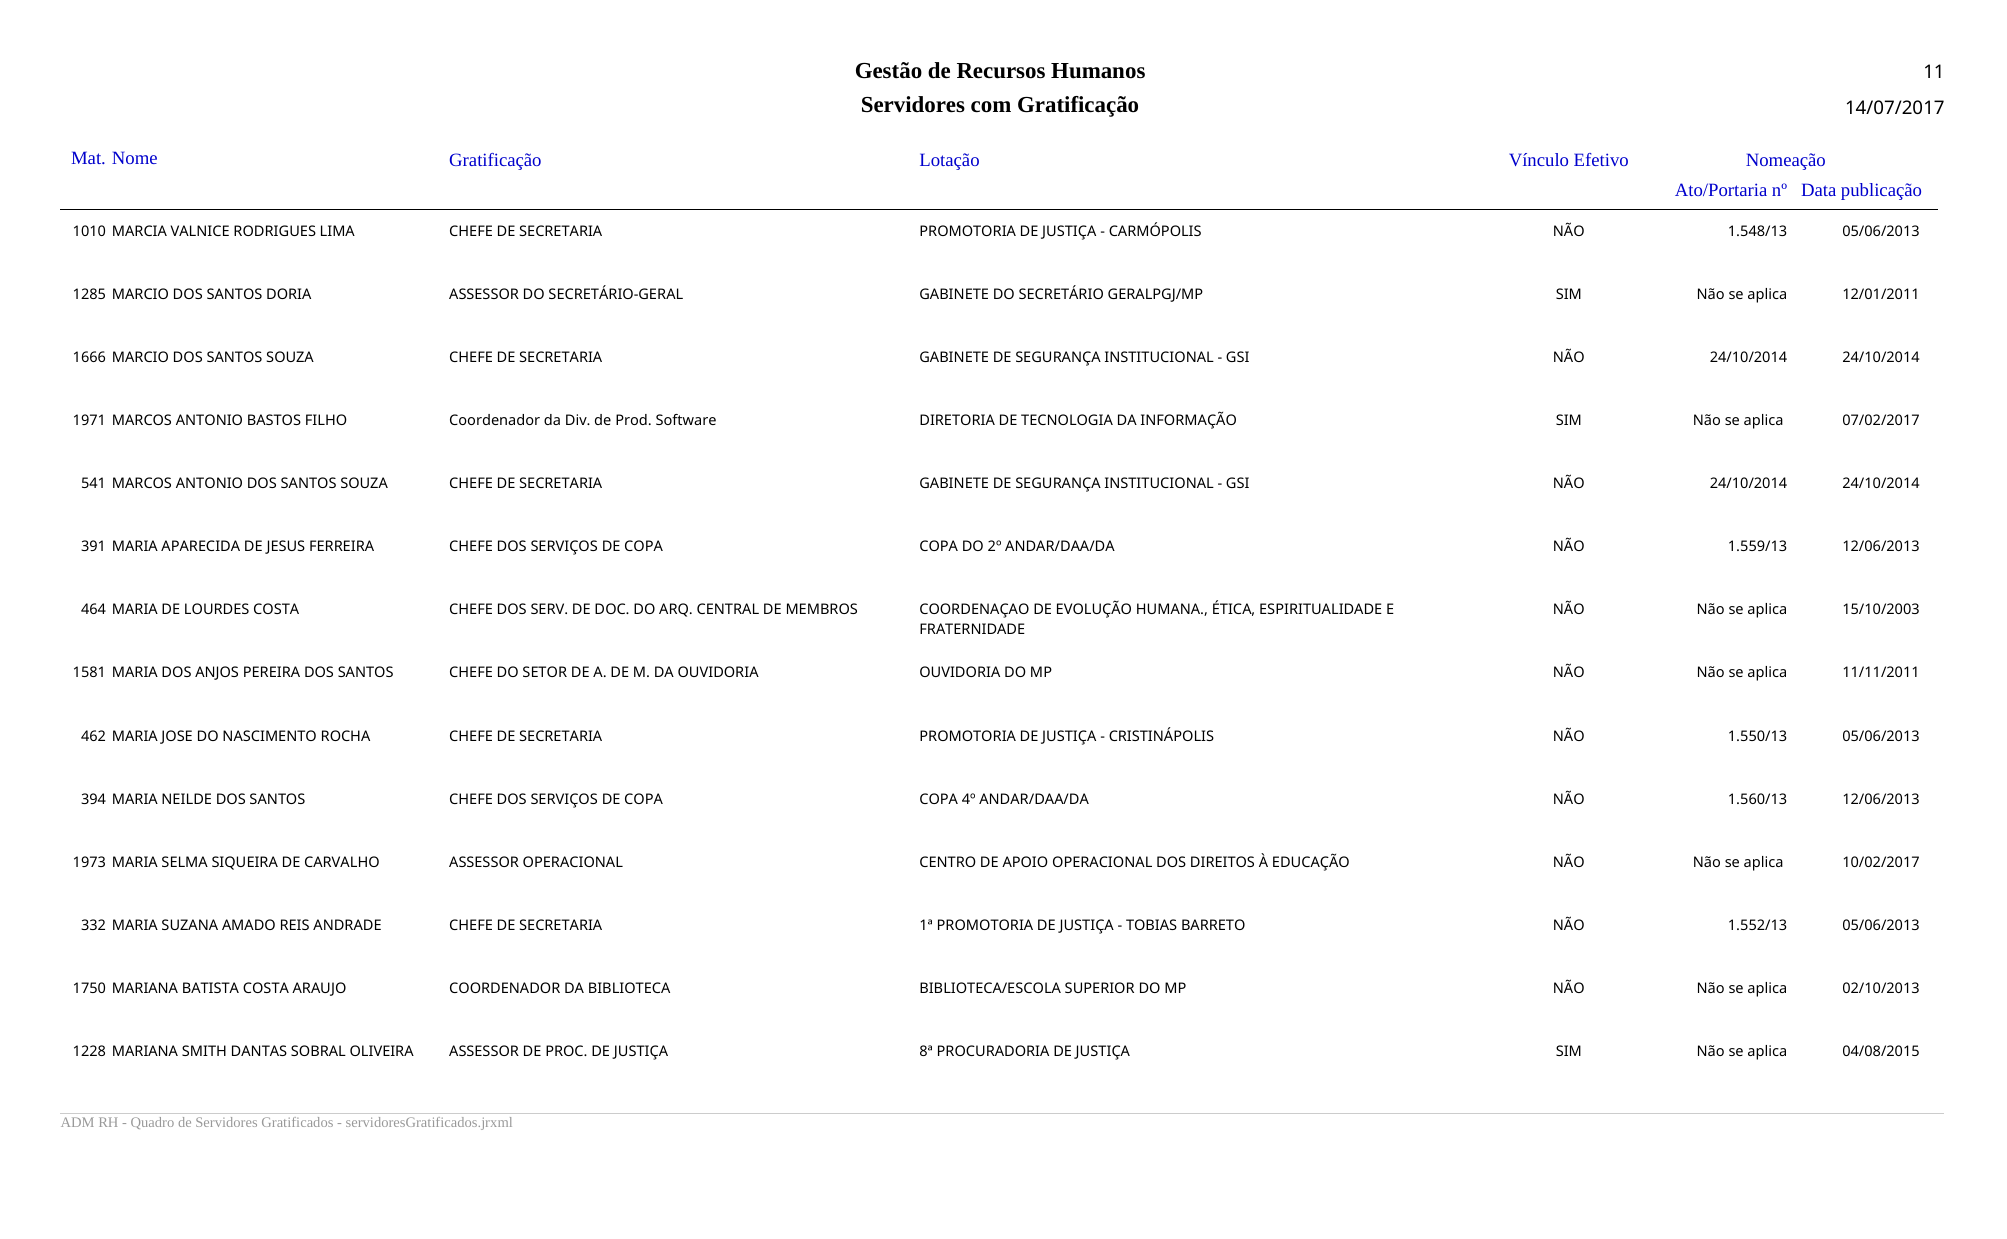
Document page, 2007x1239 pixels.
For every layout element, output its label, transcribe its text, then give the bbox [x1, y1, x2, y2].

table_cell PROMOTORIA DE JUSTIÇA - CRISTINÁPOLIS [919, 725, 1486, 785]
table_cell [1486, 326, 2007, 343]
table_cell [910, 515, 919, 533]
table_cell [1920, 1041, 2007, 1069]
table_cell [0, 220, 9, 249]
table_cell [440, 662, 449, 691]
table_cell [1642, 978, 1649, 1006]
table_cell [1486, 284, 1495, 312]
table_cell [910, 817, 919, 831]
table_cell [910, 1006, 919, 1020]
table_cell [0, 179, 1649, 208]
table_cell [0, 438, 112, 452]
table_cell COPA DO 2º ANDAR/DAA/DA [919, 536, 1486, 596]
table_cell [1486, 641, 2007, 659]
table_cell [1486, 565, 1495, 578]
table_cell Servidores com Gratificação [213, 91, 1787, 123]
table_cell Gratificação [449, 149, 910, 178]
table_cell [0, 754, 112, 767]
table_cell Nomeação [1649, 149, 1922, 178]
table_cell [910, 263, 919, 280]
table_cell 1ª PROMOTORIA DE JUSTIÇA - TOBIAS BARRETO [919, 915, 1486, 975]
table_cell [1642, 473, 1649, 501]
table_cell [199, 149, 449, 177]
table_cell [440, 641, 449, 659]
table_cell [0, 375, 112, 389]
table_cell [1486, 831, 2007, 848]
table_cell [1642, 565, 2007, 578]
table_cell [1787, 284, 1792, 312]
table_cell [1486, 578, 2007, 596]
table_cell [1486, 725, 1495, 754]
table_cell 24/10/2014 [1793, 347, 1919, 375]
table_cell Coordenador da Div. de Prod. Software [449, 410, 910, 470]
table_cell CHEFE DOS SERVIÇOS DE COPA [449, 789, 910, 848]
table_cell [1787, 220, 1792, 249]
table_cell Não se aplica [1649, 662, 1787, 691]
table_cell [440, 438, 449, 452]
table_cell NÃO [1495, 789, 1642, 831]
table_cell [440, 501, 449, 515]
table_cell CENTRO DE APOIO OPERACIONAL DOS DIREITOS À EDUCAÇÃO [919, 852, 1486, 912]
table_cell [440, 249, 449, 262]
table_cell [1642, 149, 1649, 177]
table_cell [440, 263, 449, 280]
table_cell CHEFE DO SETOR DE A. DE M. DA OUVIDORIA [449, 662, 910, 722]
table_cell [1787, 662, 1792, 691]
table_cell [0, 59, 213, 85]
table_cell [1486, 452, 2007, 470]
table_cell [1920, 789, 2007, 817]
table_cell [106, 662, 112, 691]
table_cell Data publicação [1787, 179, 1922, 208]
table_cell [1486, 754, 1495, 767]
table_cell NÃO [1495, 915, 1642, 957]
table_cell [1486, 789, 1495, 817]
table_cell ASSESSOR DO SECRETÁRIO-GERAL [449, 284, 910, 343]
table_cell MARIANA SMITH DANTAS SOBRAL OLIVEIRA [112, 1041, 440, 1101]
table_cell 1010 [9, 220, 106, 249]
table_cell [1486, 768, 2007, 785]
table_cell [1642, 375, 2007, 389]
table_cell [1642, 943, 2007, 957]
table_cell [1486, 515, 2007, 533]
table_cell [0, 817, 112, 831]
table_cell [910, 578, 919, 596]
table_cell DIRETORIA DE TECNOLOGIA DA INFORMAÇÃO [919, 410, 1486, 470]
table_cell [910, 852, 919, 880]
table_cell CHEFE DE SECRETARIA [449, 220, 910, 280]
table_cell [440, 452, 449, 470]
table_cell [1486, 375, 1495, 389]
table_cell [1486, 915, 1495, 943]
table_cell [910, 978, 919, 1006]
table_cell SIM [1495, 1041, 1642, 1083]
table_cell [1787, 347, 1792, 375]
table_cell [910, 768, 919, 785]
table_cell [440, 312, 449, 326]
table_cell 11 [1790, 59, 1944, 85]
table_cell [1486, 536, 1495, 564]
table_cell 464 [9, 599, 106, 628]
table_cell BIBLIOTECA/ESCOLA SUPERIOR DO MP [919, 978, 1486, 1038]
table_cell [1787, 915, 1792, 943]
table_cell CHEFE DE SECRETARIA [449, 725, 910, 785]
table_cell [1486, 691, 1495, 704]
table_cell [1920, 662, 2007, 691]
table_cell 462 [9, 725, 106, 754]
table_cell [1922, 179, 2007, 208]
table_cell 07/02/2017 [1793, 410, 1919, 438]
table_cell MARCIO DOS SANTOS SOUZA [112, 347, 440, 407]
table_cell [1642, 284, 1649, 312]
table_cell [1486, 1041, 1495, 1069]
table_cell [1486, 149, 1495, 177]
table_cell [1920, 978, 2007, 1006]
table_cell [440, 754, 449, 767]
table_cell [440, 978, 449, 1006]
table_cell [106, 1041, 112, 1069]
table_cell [440, 375, 449, 389]
table_cell [1486, 662, 1495, 691]
table_cell [1486, 852, 1495, 880]
table_cell 1581 [9, 662, 106, 691]
table_cell MARCIO DOS SANTOS DORIA [112, 284, 440, 343]
table_cell [440, 220, 449, 249]
table_cell [0, 915, 9, 943]
table_cell 04/08/2015 [1793, 1041, 1919, 1069]
table_cell [0, 768, 112, 785]
table_cell [440, 565, 449, 578]
table_cell [106, 410, 112, 438]
table_cell 15/10/2003 [1793, 599, 1919, 628]
table_cell [0, 326, 112, 343]
table_cell [0, 957, 112, 975]
table_cell [1642, 312, 2007, 326]
table_cell CHEFE DOS SERV. DE DOC. DO ARQ. CENTRAL DE MEMBROS [449, 599, 910, 659]
table_cell [440, 1083, 449, 1101]
table_cell [1642, 628, 2007, 641]
table_cell [1920, 220, 2007, 249]
table_cell [0, 1083, 112, 1101]
table_cell 12/06/2013 [1793, 789, 1919, 817]
table_cell MARIA JOSE DO NASCIMENTO ROCHA [112, 725, 440, 785]
table_cell COORDENADOR DA BIBLIOTECA [449, 978, 910, 1038]
table_cell [910, 1083, 919, 1101]
table_cell [0, 149, 44, 177]
table_cell [1486, 1083, 2007, 1101]
table_cell 332 [9, 915, 106, 943]
table_cell [1642, 501, 2007, 515]
table_cell SIM [1495, 410, 1642, 452]
table_cell [910, 831, 919, 848]
table_cell 1.552/13 [1649, 915, 1787, 943]
table_cell 12/01/2011 [1793, 284, 1919, 312]
table_cell [1486, 410, 1495, 438]
table_cell [1642, 817, 2007, 831]
table_cell [0, 599, 9, 628]
table_cell [0, 347, 9, 375]
table_cell [1642, 915, 1649, 943]
table_cell [0, 263, 112, 280]
table_cell [910, 438, 919, 452]
table_cell 1.560/13 [1649, 789, 1787, 817]
table_cell [910, 704, 919, 722]
table_cell [440, 515, 449, 533]
table_cell GABINETE DE SEGURANÇA INSTITUCIONAL - GSI [919, 347, 1486, 407]
table_cell GABINETE DO SECRETÁRIO GERALPGJ/MP [919, 284, 1486, 343]
table_cell [1642, 725, 1649, 754]
table_cell [1642, 347, 1649, 375]
table_cell NÃO [1495, 725, 1642, 767]
table_cell [0, 880, 112, 894]
table_cell [910, 389, 919, 407]
table_cell [1945, 1113, 2007, 1137]
table_cell [910, 1041, 919, 1069]
table_cell [440, 880, 449, 894]
table_cell [1486, 894, 2007, 912]
table_cell 24/10/2014 [1649, 473, 1787, 501]
table_cell [1486, 347, 1495, 375]
table_cell [0, 565, 112, 578]
table_cell 02/10/2013 [1793, 978, 1919, 1006]
table_cell [1787, 1041, 1792, 1069]
table_cell [0, 284, 9, 312]
table_cell CHEFE DE SECRETARIA [449, 473, 910, 533]
table_cell ASSESSOR OPERACIONAL [449, 852, 910, 912]
table_cell Não se aplica [1649, 978, 1787, 1006]
table_cell [910, 565, 919, 578]
table_cell [1486, 473, 1495, 501]
table_cell [440, 326, 449, 343]
table_cell CHEFE DE SECRETARIA [449, 915, 910, 975]
table_cell [0, 662, 9, 691]
table_cell [440, 628, 449, 641]
table_cell 11/11/2011 [1793, 662, 1919, 691]
table_cell [440, 817, 449, 831]
table_cell Não se aplica [1649, 410, 1787, 438]
table_cell COORDENAÇAO DE EVOLUÇÃO HUMANA., ÉTICA, ESPIRITUALIDADE E FRATERNIDADE [919, 599, 1486, 659]
table_cell [910, 149, 919, 177]
table_cell [1642, 852, 1649, 880]
table_cell [440, 410, 449, 438]
table_cell [0, 831, 112, 848]
table_cell [0, 515, 112, 533]
table_cell [1920, 852, 2007, 880]
table_cell [0, 943, 112, 957]
table_cell [1642, 220, 1649, 249]
table_cell NÃO [1495, 662, 1642, 704]
table_cell [0, 894, 112, 912]
table_cell [106, 599, 112, 628]
table_cell [106, 915, 112, 943]
table_cell [106, 789, 112, 817]
table_cell NÃO [1495, 978, 1642, 1020]
table_cell [910, 725, 919, 754]
table_cell [910, 880, 919, 894]
table_cell [440, 389, 449, 407]
table_cell [106, 852, 112, 880]
table_cell 24/10/2014 [1649, 347, 1787, 375]
table_cell [1920, 347, 2007, 375]
table_header Nome [112, 147, 199, 177]
table_cell [1787, 410, 1792, 438]
table_cell [1920, 725, 2007, 754]
table_cell [910, 501, 919, 515]
table_cell 394 [9, 789, 106, 817]
table_cell [1642, 789, 1649, 817]
table_cell 1.548/13 [1649, 220, 1787, 249]
table_cell [440, 1070, 449, 1083]
table_cell [1486, 957, 2007, 975]
table_cell [910, 473, 919, 501]
table_cell [1642, 880, 2007, 894]
table_cell [1920, 284, 2007, 312]
table_cell 1973 [9, 852, 106, 880]
table_cell [1642, 662, 1649, 691]
table_cell [1920, 536, 2007, 564]
table_cell Lotação [919, 149, 1486, 178]
table_cell Vínculo Efetivo [1495, 149, 1642, 178]
table_cell [910, 220, 919, 249]
table_cell [1922, 149, 2007, 177]
table_cell MARIA DE LOURDES COSTA [112, 599, 440, 659]
table_cell [1486, 817, 1495, 831]
table_cell [440, 943, 449, 957]
table_cell [910, 375, 919, 389]
table_cell [440, 768, 449, 785]
table_cell [0, 628, 112, 641]
table_cell [0, 704, 112, 722]
table_cell MARIA APARECIDA DE JESUS FERREIRA [112, 536, 440, 596]
table_header Mat. [44, 147, 106, 177]
table_cell [1486, 249, 1495, 262]
table_cell [1486, 943, 1495, 957]
table_cell 05/06/2013 [1793, 915, 1919, 943]
table_cell Não se aplica [1649, 852, 1787, 880]
table_cell [1787, 599, 1792, 628]
table_cell [1945, 59, 2007, 85]
table_cell [910, 599, 919, 628]
table_cell [910, 326, 919, 343]
table_cell [0, 978, 9, 1006]
table_cell ADM RH - Quadro de Servidores Gratificados - servidoresGratificados.jrxml [60, 1114, 1944, 1137]
table_cell [1486, 501, 1495, 515]
table_cell 1285 [9, 284, 106, 312]
table_cell [0, 123, 2007, 147]
table_cell [910, 943, 919, 957]
table_cell [1787, 725, 1792, 754]
table_cell [910, 347, 919, 375]
table_cell [1787, 852, 1792, 880]
table_cell [440, 1020, 449, 1038]
table_cell [910, 536, 919, 564]
table_cell [440, 536, 449, 564]
table_cell [0, 389, 112, 407]
table_cell CHEFE DE SECRETARIA [449, 347, 910, 407]
table_cell [1486, 704, 2007, 722]
table_cell 05/06/2013 [1793, 220, 1919, 249]
table_cell [0, 1041, 9, 1069]
table_cell [440, 831, 449, 848]
table_cell 1.550/13 [1649, 725, 1787, 754]
table_cell [1787, 978, 1792, 1006]
table_cell [0, 211, 2007, 220]
table_cell [0, 95, 213, 123]
table_cell 1750 [9, 978, 106, 1006]
table_cell [1920, 410, 2007, 438]
table_cell NÃO [1495, 536, 1642, 578]
table_cell [910, 410, 919, 438]
table_cell [0, 536, 9, 564]
table_cell [910, 249, 919, 262]
table_cell [1486, 312, 1495, 326]
table_cell [1486, 978, 1495, 1006]
table_cell [1642, 1006, 2007, 1020]
table_cell NÃO [1495, 347, 1642, 389]
table_cell [1486, 220, 1495, 249]
table_cell [1787, 473, 1792, 501]
table_header [0, 0, 2007, 57]
table_cell 8ª PROCURADORIA DE JUSTIÇA [919, 1041, 1486, 1101]
table_cell [1486, 1070, 1495, 1083]
table_cell [1920, 473, 2007, 501]
table_cell [1642, 1041, 1649, 1069]
table_cell [1945, 95, 2007, 123]
table_cell [1642, 599, 1649, 628]
table_cell [440, 1041, 449, 1069]
table_cell [1486, 263, 2007, 280]
table_cell OUVIDORIA DO MP [919, 662, 1486, 722]
table_cell MARCIA VALNICE RODRIGUES LIMA [112, 220, 440, 280]
table_cell NÃO [1495, 852, 1642, 894]
table_cell [1486, 438, 1495, 452]
table_cell [1920, 599, 2007, 628]
table_cell [0, 501, 112, 515]
table_cell GABINETE DE SEGURANÇA INSTITUCIONAL - GSI [919, 473, 1486, 533]
table_cell [910, 754, 919, 767]
table_cell [1642, 249, 2007, 262]
table_cell 1971 [9, 410, 106, 438]
table_cell [1486, 880, 1495, 894]
table_cell [910, 284, 919, 312]
table_cell [1486, 1020, 2007, 1038]
table_cell [910, 915, 919, 943]
table_cell [440, 915, 449, 943]
table_cell [1642, 691, 2007, 704]
table_cell [0, 85, 2007, 91]
table_cell 05/06/2013 [1793, 725, 1919, 754]
table_cell MARCOS ANTONIO DOS SANTOS SOUZA [112, 473, 440, 533]
table_cell [106, 978, 112, 1006]
table_cell [0, 312, 112, 326]
table_cell [0, 725, 9, 754]
table_cell [1642, 536, 1649, 564]
table_cell Ato/Portaria nº [1649, 179, 1787, 208]
table_cell [1787, 536, 1792, 564]
table_cell Não se aplica [1649, 284, 1787, 312]
table_cell [0, 578, 112, 596]
table_cell 541 [9, 473, 106, 501]
table_cell [0, 1020, 112, 1038]
table_cell [440, 691, 449, 704]
table_cell MARIA NEILDE DOS SANTOS [112, 789, 440, 848]
table_cell 10/02/2017 [1793, 852, 1919, 880]
table_cell [440, 284, 449, 312]
table_cell [910, 691, 919, 704]
table_cell 391 [9, 536, 106, 564]
table_cell [440, 347, 449, 375]
table_cell [910, 1020, 919, 1038]
table_cell [1642, 754, 2007, 767]
table_cell [440, 789, 449, 817]
table_cell MARCOS ANTONIO BASTOS FILHO [112, 410, 440, 470]
table_cell [910, 662, 919, 691]
table_cell [0, 473, 9, 501]
table_cell [0, 1006, 112, 1020]
table_cell [440, 725, 449, 754]
table_cell 1.559/13 [1649, 536, 1787, 564]
table_cell [910, 789, 919, 817]
table_cell 1228 [9, 1041, 106, 1069]
table_cell [106, 220, 112, 249]
table_cell [0, 1113, 60, 1137]
table_cell [1486, 1006, 1495, 1020]
table_cell 14/07/2017 [1790, 95, 1944, 123]
table_cell [910, 894, 919, 912]
table_cell [106, 347, 112, 375]
table_cell [910, 957, 919, 975]
table_cell [106, 536, 112, 564]
table_cell [0, 410, 9, 438]
table_cell [1920, 915, 2007, 943]
table_cell [0, 852, 9, 880]
table_cell Não se aplica [1649, 599, 1787, 628]
table_cell [0, 249, 112, 262]
table_cell PROMOTORIA DE JUSTIÇA - CARMÓPOLIS [919, 220, 1486, 280]
table_cell [106, 725, 112, 754]
table_cell CHEFE DOS SERVIÇOS DE COPA [449, 536, 910, 596]
table_cell [440, 599, 449, 628]
table_cell [910, 1070, 919, 1083]
table_cell [440, 957, 449, 975]
table_cell [910, 641, 919, 659]
table_cell [106, 284, 112, 312]
table_cell [1642, 410, 1649, 438]
table_cell 24/10/2014 [1793, 473, 1919, 501]
table_cell [440, 894, 449, 912]
table_cell ASSESSOR DE PROC. DE JUSTIÇA [449, 1041, 910, 1101]
table_cell [910, 628, 919, 641]
table_cell [0, 452, 112, 470]
table_cell NÃO [1495, 220, 1642, 262]
table_cell [1486, 599, 1495, 628]
table_cell [910, 452, 919, 470]
table_cell [440, 473, 449, 501]
table_cell 1666 [9, 347, 106, 375]
table_cell NÃO [1495, 473, 1642, 515]
table_cell [440, 704, 449, 722]
table_cell [1642, 1070, 2007, 1083]
table_cell [440, 578, 449, 596]
table_cell [0, 1070, 112, 1083]
table_cell MARIA SUZANA AMADO REIS ANDRADE [112, 915, 440, 975]
table_cell COPA 4º ANDAR/DAA/DA [919, 789, 1486, 848]
table_cell [0, 691, 112, 704]
table_cell MARIA SELMA SIQUEIRA DE CARVALHO [112, 852, 440, 912]
table_cell [1642, 438, 2007, 452]
table_cell [0, 789, 9, 817]
table_cell [440, 852, 449, 880]
table_cell SIM [1495, 284, 1642, 326]
table_cell [1787, 789, 1792, 817]
table_cell [910, 312, 919, 326]
table_cell [1486, 389, 2007, 407]
table_cell [0, 1101, 2007, 1113]
table_cell [106, 149, 112, 177]
table_cell [440, 1006, 449, 1020]
table_cell 12/06/2013 [1793, 536, 1919, 564]
table_cell MARIA DOS ANJOS PEREIRA DOS SANTOS [112, 662, 440, 722]
table_cell Gestão de Recursos Humanos [213, 57, 1787, 85]
table_cell Não se aplica [1649, 1041, 1787, 1069]
table_cell MARIANA BATISTA COSTA ARAUJO [112, 978, 440, 1038]
table_cell [106, 473, 112, 501]
table_cell [0, 641, 112, 659]
table_cell NÃO [1495, 599, 1642, 641]
table_cell [1486, 628, 1495, 641]
